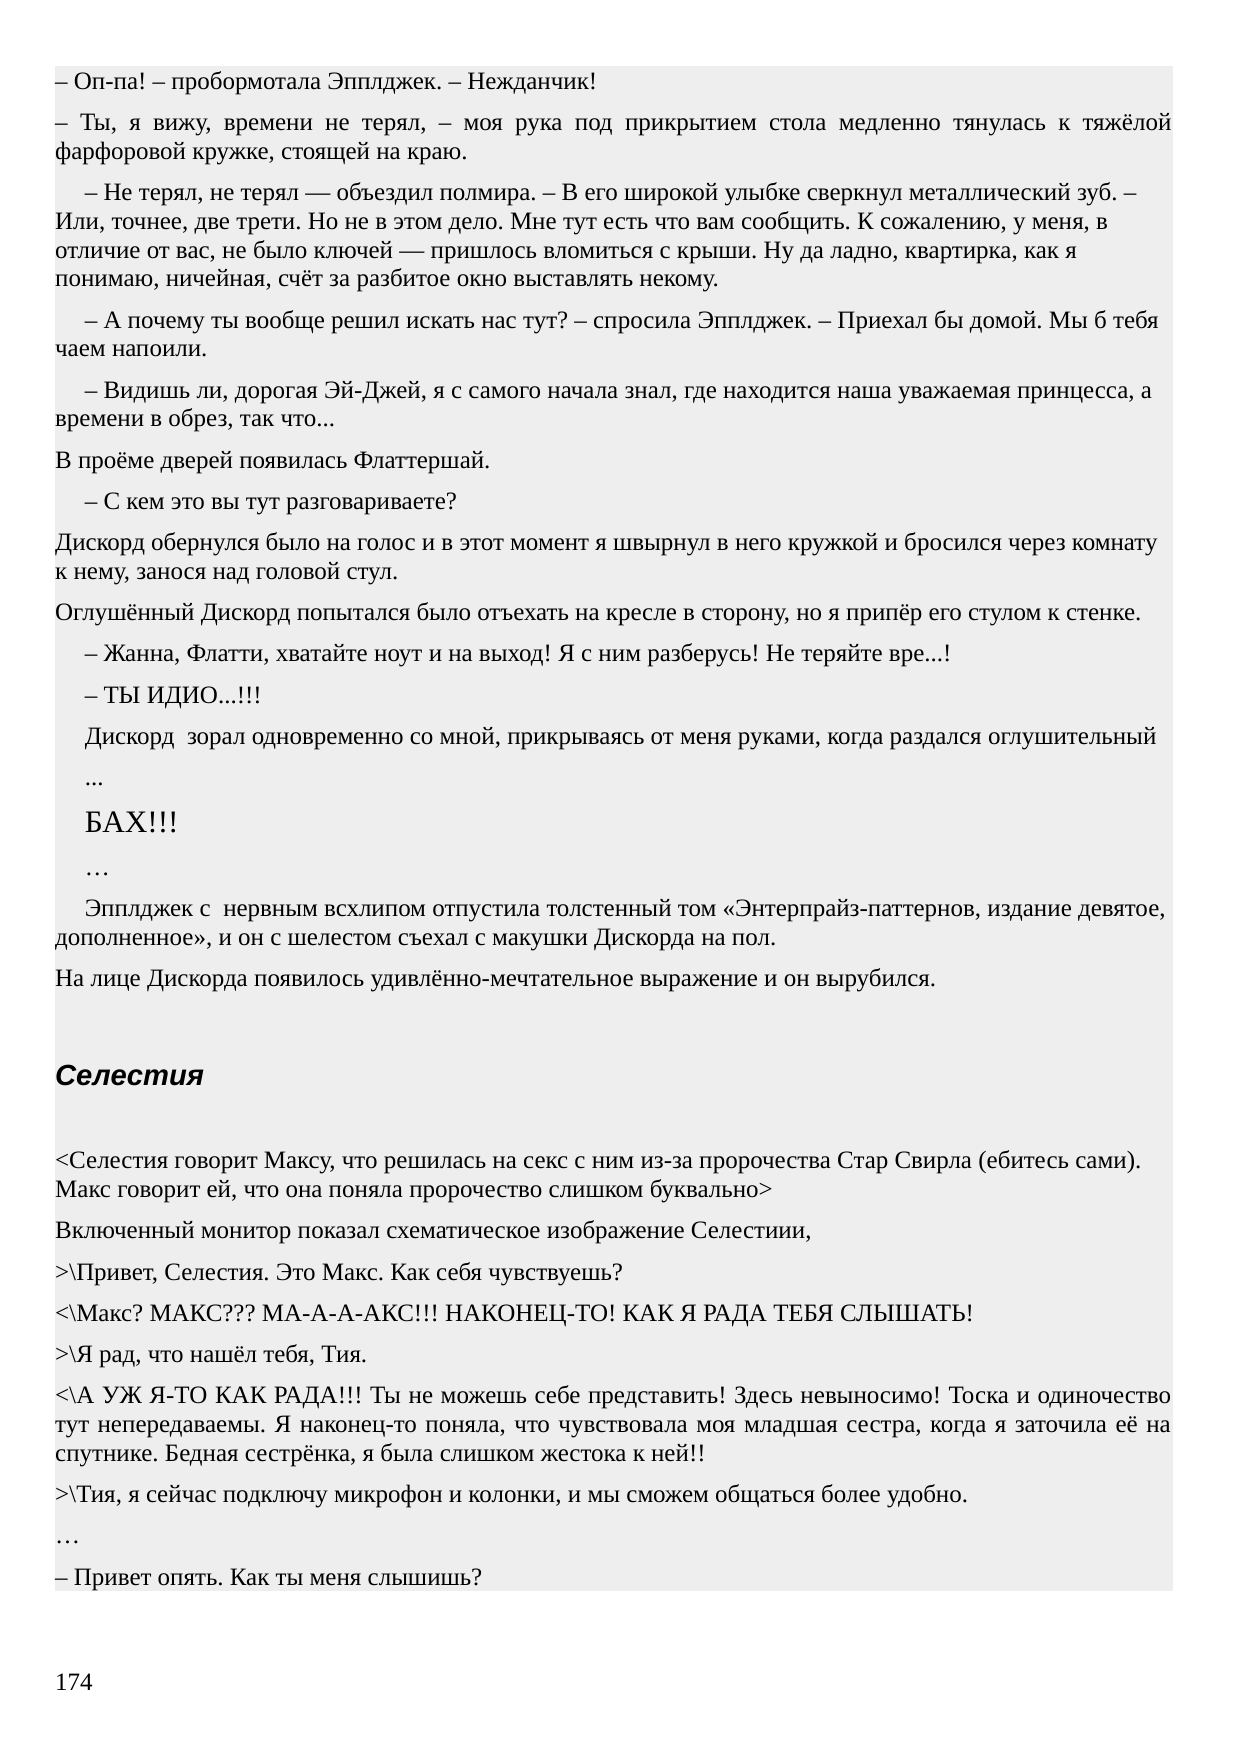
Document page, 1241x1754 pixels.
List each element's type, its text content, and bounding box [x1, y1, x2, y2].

list Дискорд обернулся было на голос и в этот момент я швырнул в него кружкой и бросился через комнату к нему, занося над головой стул. [55, 527, 1173, 585]
text Эпплджек с нервным всхлипом отпустила толстенный том «Энтерпрайз-паттернов, издание девятое, дополненное», и он с шелестом съехал с макушки Дискорда на пол. [55, 893, 1173, 951]
text – Привет опять. Как ты меня слышишь? [55, 1562, 1173, 1591]
text <\Макс? МАКС??? МА-А-А-АКС!!! НАКОНЕЦ-ТО! КАК Я РАДА ТЕБЯ СЛЫШАТЬ! [55, 1298, 1173, 1327]
text – Ты, я вижу, времени не терял, – моя рука под прикрытием стола медленно тянулась к тяжёлой фарфоровой кружке, стоящей на краю. [55, 107, 1173, 165]
text … [55, 852, 1173, 881]
text БАХ!!! [55, 803, 1173, 839]
text – А почему ты вообще решил искать нас тут? – спросила Эпплджек. – Приехал бы домой. Мы б тебя чаем напоили. [55, 305, 1173, 362]
subtitle Селестия [55, 1058, 1173, 1092]
text >\Привет, Селестия. Это Макс. Как себя чувствуешь? [55, 1257, 1173, 1286]
text Оглушённый Дискорд попытался было отъехать на кресле в сторону, но я припёр его стулом к стенке. [55, 597, 1173, 626]
text Дискорд зорал одновременно со мной, прикрываясь от меня руками, когда раздался оглушительный [55, 721, 1173, 750]
text – ТЫ ИДИО...!!! [55, 680, 1173, 708]
text – Видишь ли, дорогая Эй-Джей, я с самого начала знал, где находится наша уважаемая принцесса, а времени в обрез, так что... [55, 375, 1173, 432]
text <Селестия говорит Максу, что решилась на секс с ним из-за пророчества Стар Свирла (ебитесь сами). Макс говорит ей, что она поняла пророчество слишком буквально> [55, 1146, 1173, 1203]
text Включенный монитор показал схематическое изображение Селестиии, [55, 1216, 1173, 1244]
text На лице Дискорда появилось удивлённо-мечтательное выражение и он вырубился. [55, 963, 1173, 992]
text – С кем это вы тут разговариваете? [55, 486, 1173, 515]
text – Оп-па! – пробормотала Эпплджек. – Нежданчик! [55, 66, 1173, 95]
text ... [55, 762, 1173, 791]
text >\Тия, я сейчас подключу микрофон и колонки, и мы сможем общаться более удобно. [55, 1479, 1173, 1508]
text – Не терял, не терял — объездил полмира. – В его широкой улыбке сверкнул металлический зуб. – Или, точнее, две трети. Но не в этом дело. Мне тут есть что вам сообщить. К сожалению, у меня, в отличие от вас, не было ключей — пришлось вломиться с крыши. Ну да ладно, квартирка, как я понимаю, ничейная, счёт за разбитое окно выставлять некому. [55, 177, 1173, 292]
text … [55, 1521, 1173, 1549]
text В проёме дверей появилась Флаттершай. [55, 445, 1173, 473]
text – Жанна, Флатти, хватайте ноут и на выход! Я с ним разберусь! Не теряйте вре...! [55, 638, 1173, 667]
text >\Я рад, что нашёл тебя, Тия. [55, 1339, 1173, 1368]
text <\А УЖ Я-ТО КАК РАДА!!! Ты не можешь себе представить! Здесь невыносимо! Тоска и одиночество тут непередаваемы. Я наконец-то поняла, что чувствовала моя младшая сестра, когда я заточила её на спутнике. Бедная сестрёнка, я была слишком жестока к ней!! [55, 1381, 1173, 1467]
